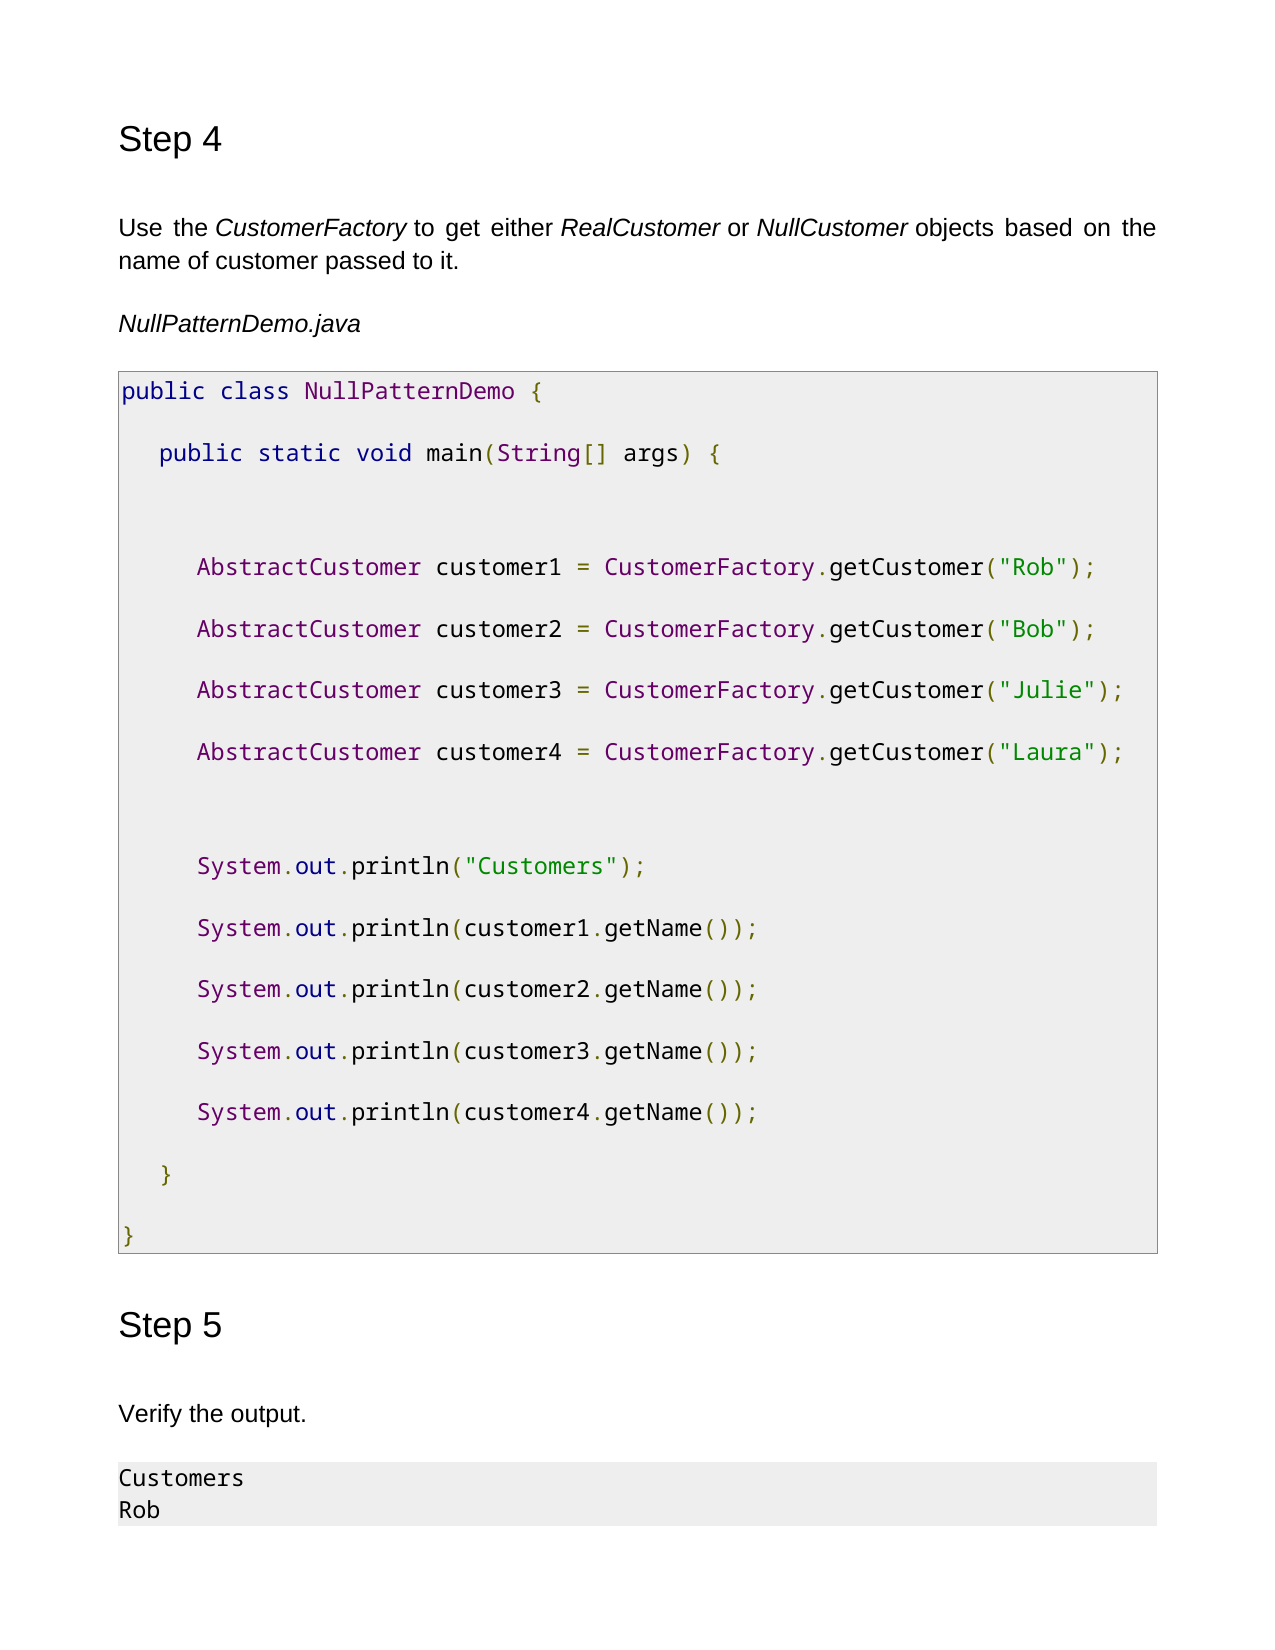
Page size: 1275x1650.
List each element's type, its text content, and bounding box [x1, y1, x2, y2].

text public class NullPatternDemo { [119, 372, 1157, 407]
text AbstractCustomer customer3 = CustomerFactory.getCustomer("Julie"); [119, 670, 1157, 706]
text Use the CustomerFactory to get either RealCustomer or NullCustomer objects based on the name of customer passed to it. [118, 213, 1157, 275]
subtitle Step 5 [118, 1304, 1157, 1345]
text System.out.println(customer3.getName()); [119, 1031, 1157, 1066]
text System.out.println(customer1.getName()); [119, 908, 1157, 943]
text } [119, 1215, 1157, 1253]
text System.out.println("Customers"); [119, 846, 1157, 882]
text } [119, 1154, 1157, 1189]
text AbstractCustomer customer1 = CustomerFactory.getCustomer("Rob"); [119, 547, 1157, 583]
text NullPatternDemo.java [118, 309, 1157, 338]
text System.out.println(customer2.getName()); [119, 969, 1157, 1004]
text public static void main(String[] args) { [119, 433, 1157, 468]
text AbstractCustomer customer2 = CustomerFactory.getCustomer("Bob"); [119, 609, 1157, 644]
text Verify the output. [118, 1399, 1157, 1428]
text AbstractCustomer customer4 = CustomerFactory.getCustomer("Laura"); [119, 732, 1157, 767]
text Rob [118, 1493, 1157, 1526]
subtitle Step 4 [118, 118, 1157, 159]
text Customers [118, 1462, 1157, 1493]
text System.out.println(customer4.getName()); [119, 1092, 1157, 1127]
